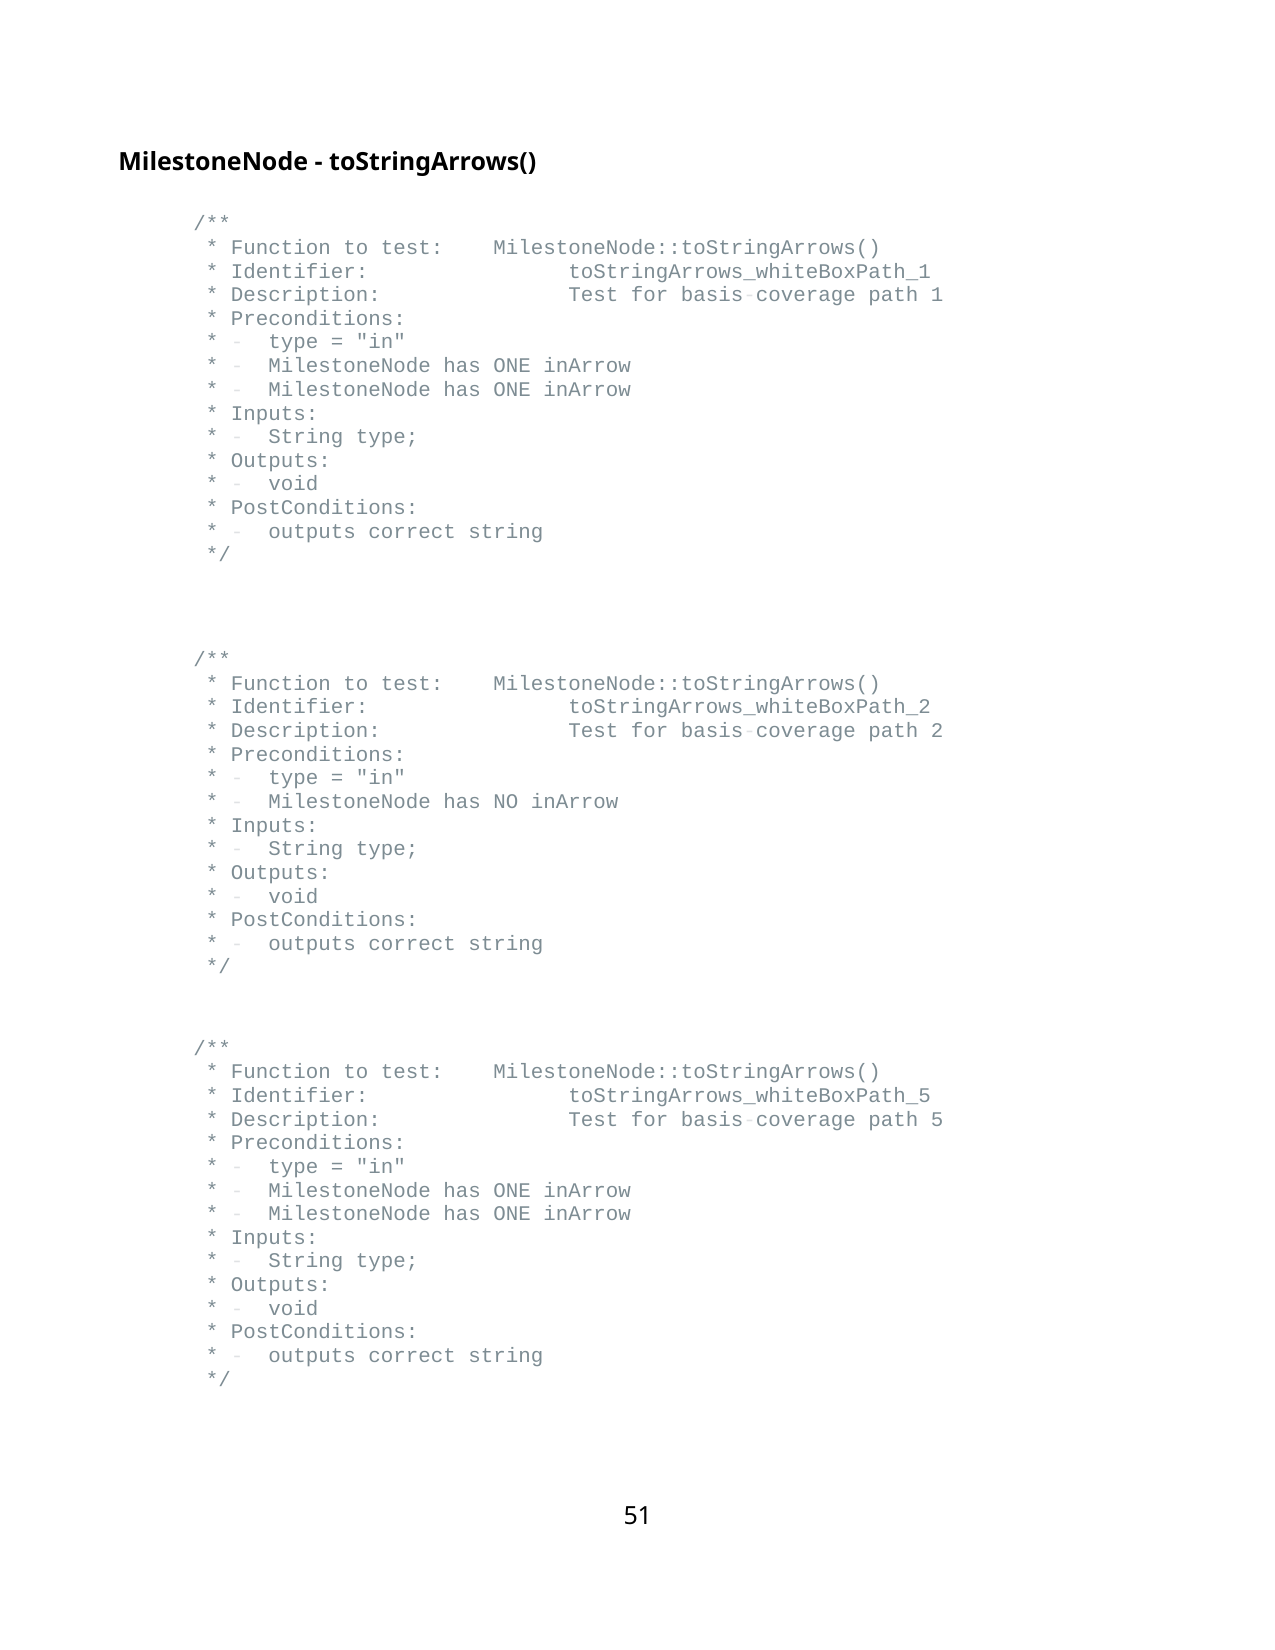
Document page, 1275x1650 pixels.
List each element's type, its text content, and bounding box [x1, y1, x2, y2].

text * - String type; [118, 426, 1157, 450]
text */ [118, 544, 1157, 568]
text * Inputs: [118, 815, 1157, 838]
text * Description: Test for basis-coverage path 2 [118, 720, 1157, 744]
text * - type = "in" [118, 767, 1157, 791]
text * - void [118, 473, 1157, 497]
text * - outputs correct string [118, 933, 1157, 957]
text * Preconditions: [118, 1132, 1157, 1156]
text * Identifier: toStringArrows_whiteBoxPath_1 [118, 261, 1157, 284]
text * Inputs: [118, 1227, 1157, 1251]
text * PostConditions: [118, 1321, 1157, 1345]
text * Outputs: [118, 450, 1157, 473]
text * - void [118, 886, 1157, 909]
text * - void [118, 1298, 1157, 1321]
text * - type = "in" [118, 332, 1157, 355]
text * Outputs: [118, 862, 1157, 886]
text * Outputs: [118, 1274, 1157, 1298]
text * PostConditions: [118, 909, 1157, 933]
text * Inputs: [118, 402, 1157, 426]
text * - MilestoneNode has ONE inArrow [118, 1203, 1157, 1227]
text * Preconditions: [118, 308, 1157, 332]
text * Identifier: toStringArrows_whiteBoxPath_5 [118, 1085, 1157, 1109]
text * - String type; [118, 1251, 1157, 1274]
text * Function to test: MilestoneNode::toStringArrows() [118, 673, 1157, 696]
text * - MilestoneNode has ONE inArrow [118, 355, 1157, 379]
text * PostConditions: [118, 497, 1157, 521]
text /** [118, 213, 1157, 237]
text * - String type; [118, 838, 1157, 862]
text * - MilestoneNode has NO inArrow [118, 791, 1157, 815]
text * - outputs correct string [118, 521, 1157, 544]
text */ [118, 957, 1157, 980]
text * - type = "in" [118, 1156, 1157, 1179]
text * - MilestoneNode has ONE inArrow [118, 1179, 1157, 1203]
text /** [118, 1038, 1157, 1061]
text * Function to test: MilestoneNode::toStringArrows() [118, 1061, 1157, 1085]
text * Description: Test for basis-coverage path 5 [118, 1109, 1157, 1132]
text * Function to test: MilestoneNode::toStringArrows() [118, 237, 1157, 261]
subtitle MilestoneNode - toStringArrows() [118, 143, 1157, 177]
text * Identifier: toStringArrows_whiteBoxPath_2 [118, 696, 1157, 720]
text */ [118, 1369, 1157, 1392]
text * Preconditions: [118, 744, 1157, 767]
text * - outputs correct string [118, 1345, 1157, 1369]
text /** [118, 649, 1157, 673]
text * - MilestoneNode has ONE inArrow [118, 379, 1157, 402]
text * Description: Test for basis-coverage path 1 [118, 284, 1157, 308]
